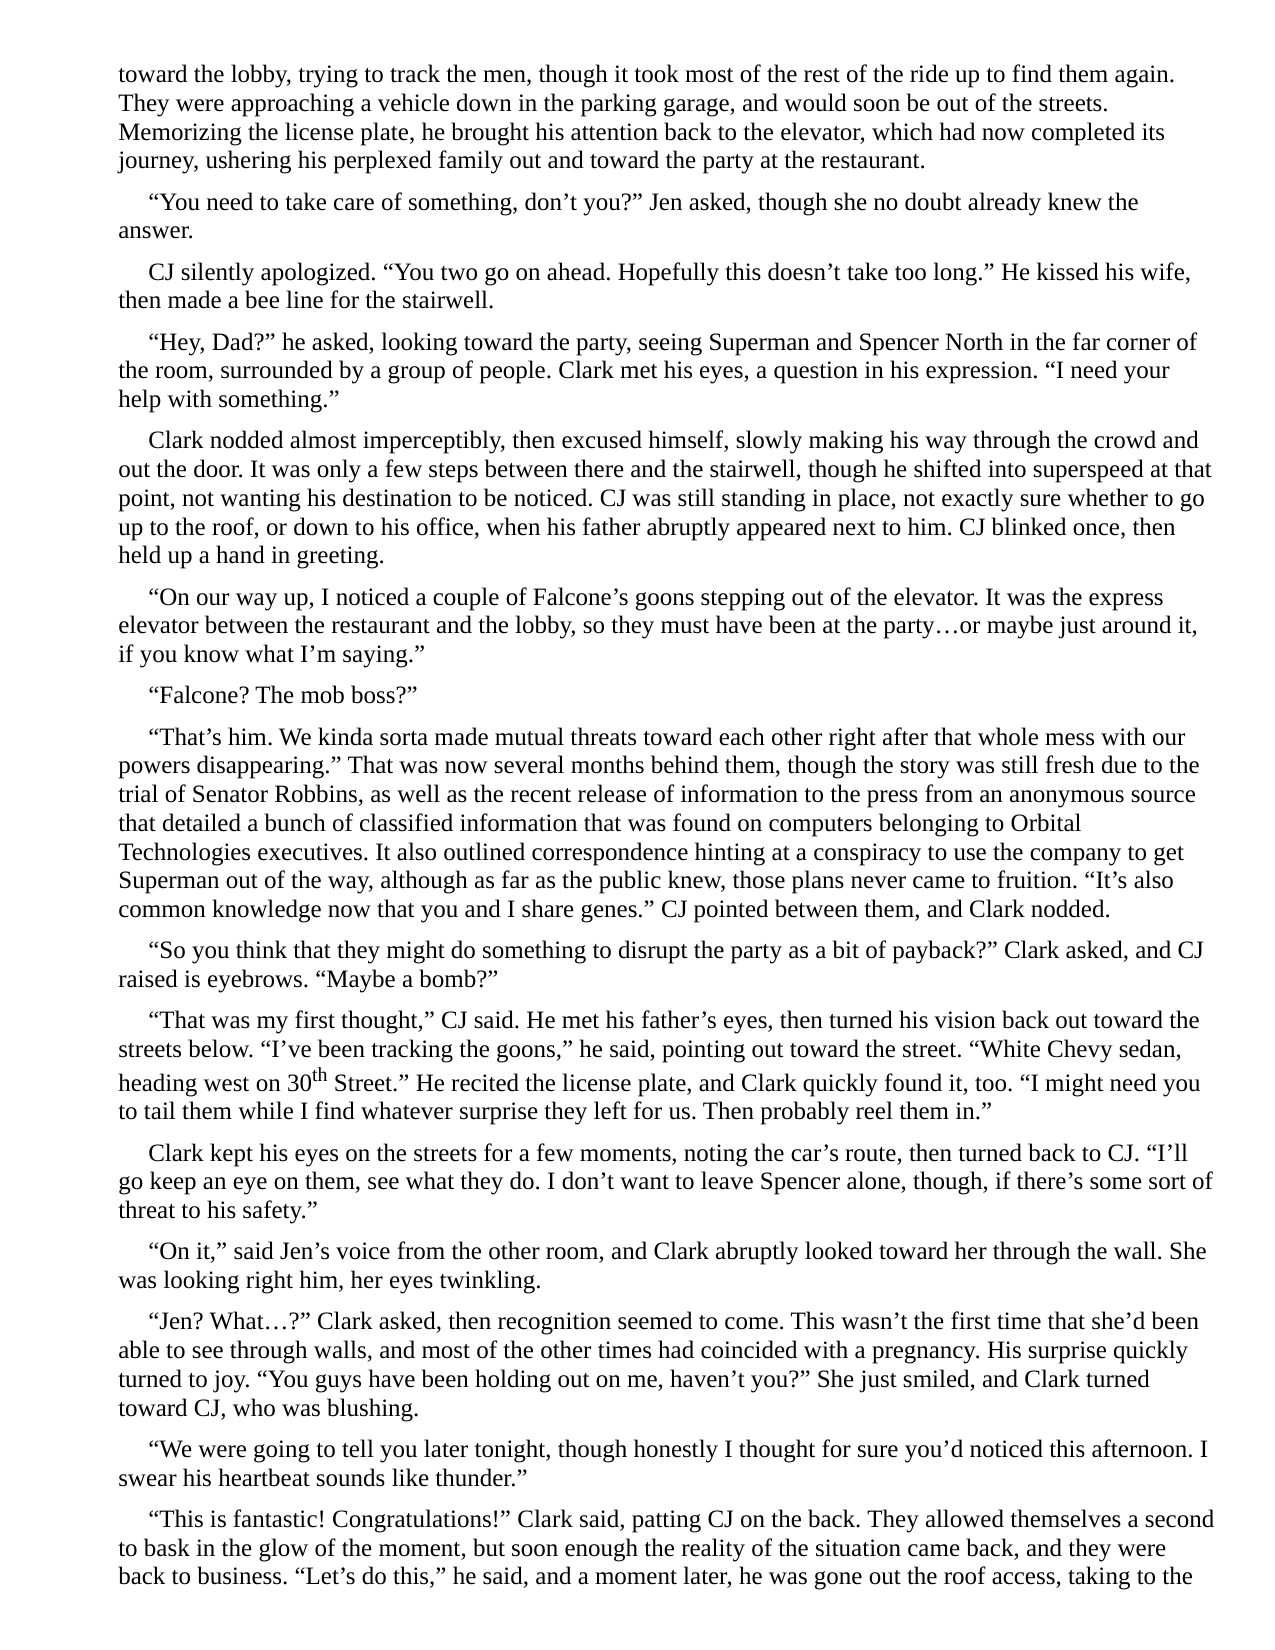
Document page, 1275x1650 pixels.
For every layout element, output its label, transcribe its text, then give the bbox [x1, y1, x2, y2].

text “On our way up, I noticed a couple of Falcone’s goons stepping out of the elevator. It was the express elevator between the restaurant and the lobby, so they must have been at the party…or maybe just around it, if you know what I’m saying.” [118, 582, 1216, 668]
text CJ silently apologized. “You two go on ahead. Hopefully this doesn’t take too long.” He kissed his wife, then made a bee line for the stairwell. [118, 257, 1216, 314]
text “That’s him. We kinda sorta made mutual threats toward each other right after that whole mess with our powers disappearing.” That was now several months behind them, though the story was still fresh due to the trial of Senator Robbins, as well as the recent release of information to the press from an anonymous source that detailed a bunch of classified information that was found on computers belonging to Orbital Technologies executives. It also outlined correspondence hinting at a conspiracy to use the company to get Superman out of the way, although as far as the public knew, those plans never came to fruition. “It’s also common knowledge now that you and I share genes.” CJ pointed between them, and Clark nodded. [118, 722, 1216, 923]
text “That was my first thought,” CJ said. He met his father’s eyes, then turned his vision back out toward the streets below. “I’ve been tracking the goons,” he said, pointing out toward the street. “White Chevy sedan, heading west on 30th Street.” He recited the license plate, and Clark quickly found it, too. “I might need you to tail them while I find whatever surprise they left for us. Then probably reel them in.” [118, 1005, 1216, 1125]
text “Hey, Dad?” he asked, looking toward the party, seeing Superman and Spencer North in the far corner of the room, surrounded by a group of people. Clark met his eyes, a question in his expression. “I need your help with something.” [118, 327, 1216, 413]
text “You need to take care of something, don’t you?” Jen asked, though she no doubt already knew the answer. [118, 187, 1216, 244]
text “Jen? What…?” Clark asked, then recognition seemed to come. This wasn’t the first time that she’d been able to see through walls, and most of the other times had coincided with a pregnancy. His surprise quickly turned to joy. “You guys have been holding out on me, haven’t you?” She just smiled, and Clark turned toward CJ, who was blushing. [118, 1306, 1216, 1421]
text “This is fantastic! Congratulations!” Clark said, patting CJ on the back. They allowed themselves a second to bask in the glow of the moment, but soon enough the reality of the situation came back, and they were back to business. “Let’s do this,” he said, and a moment later, he was gone out the roof access, taking to the [118, 1504, 1216, 1590]
text “So you think that they might do something to disrupt the party as a bit of payback?” Clark asked, and CJ raised is eyebrows. “Maybe a bomb?” [118, 935, 1216, 993]
text “We were going to tell you later tonight, though honestly I thought for sure you’d noticed this afternoon. I swear his heartbeat sounds like thunder.” [118, 1434, 1216, 1491]
text Clark kept his eyes on the streets for a few moments, noting the car’s route, then turned back to CJ. “I’ll go keep an eye on them, see what they do. I don’t want to leave Spencer alone, though, if there’s some sort of threat to his safety.” [118, 1138, 1216, 1224]
text “Falcone? The mob boss?” [118, 680, 1216, 709]
text “On it,” said Jen’s voice from the other room, and Clark abruptly looked toward her through the wall. She was looking right him, her eyes twinkling. [118, 1236, 1216, 1294]
text Clark nodded almost imperceptibly, then excused himself, slowly making his way through the crowd and out the door. It was only a few steps between there and the stairwell, though he shifted into superspeed at that point, not wanting his destination to be noticed. CJ was still standing in place, not exactly sure whether to go up to the roof, or down to his office, when his father abruptly appeared next to him. CJ blinked once, then held up a hand in greeting. [118, 425, 1216, 569]
text toward the lobby, trying to track the men, though it took most of the rest of the ride up to find them again. They were approaching a vehicle down in the parking garage, and would soon be out of the streets. Memorizing the license plate, he brought his attention back to the elevator, which had now completed its journey, ushering his perplexed family out and toward the party at the restaurant. [118, 59, 1216, 174]
